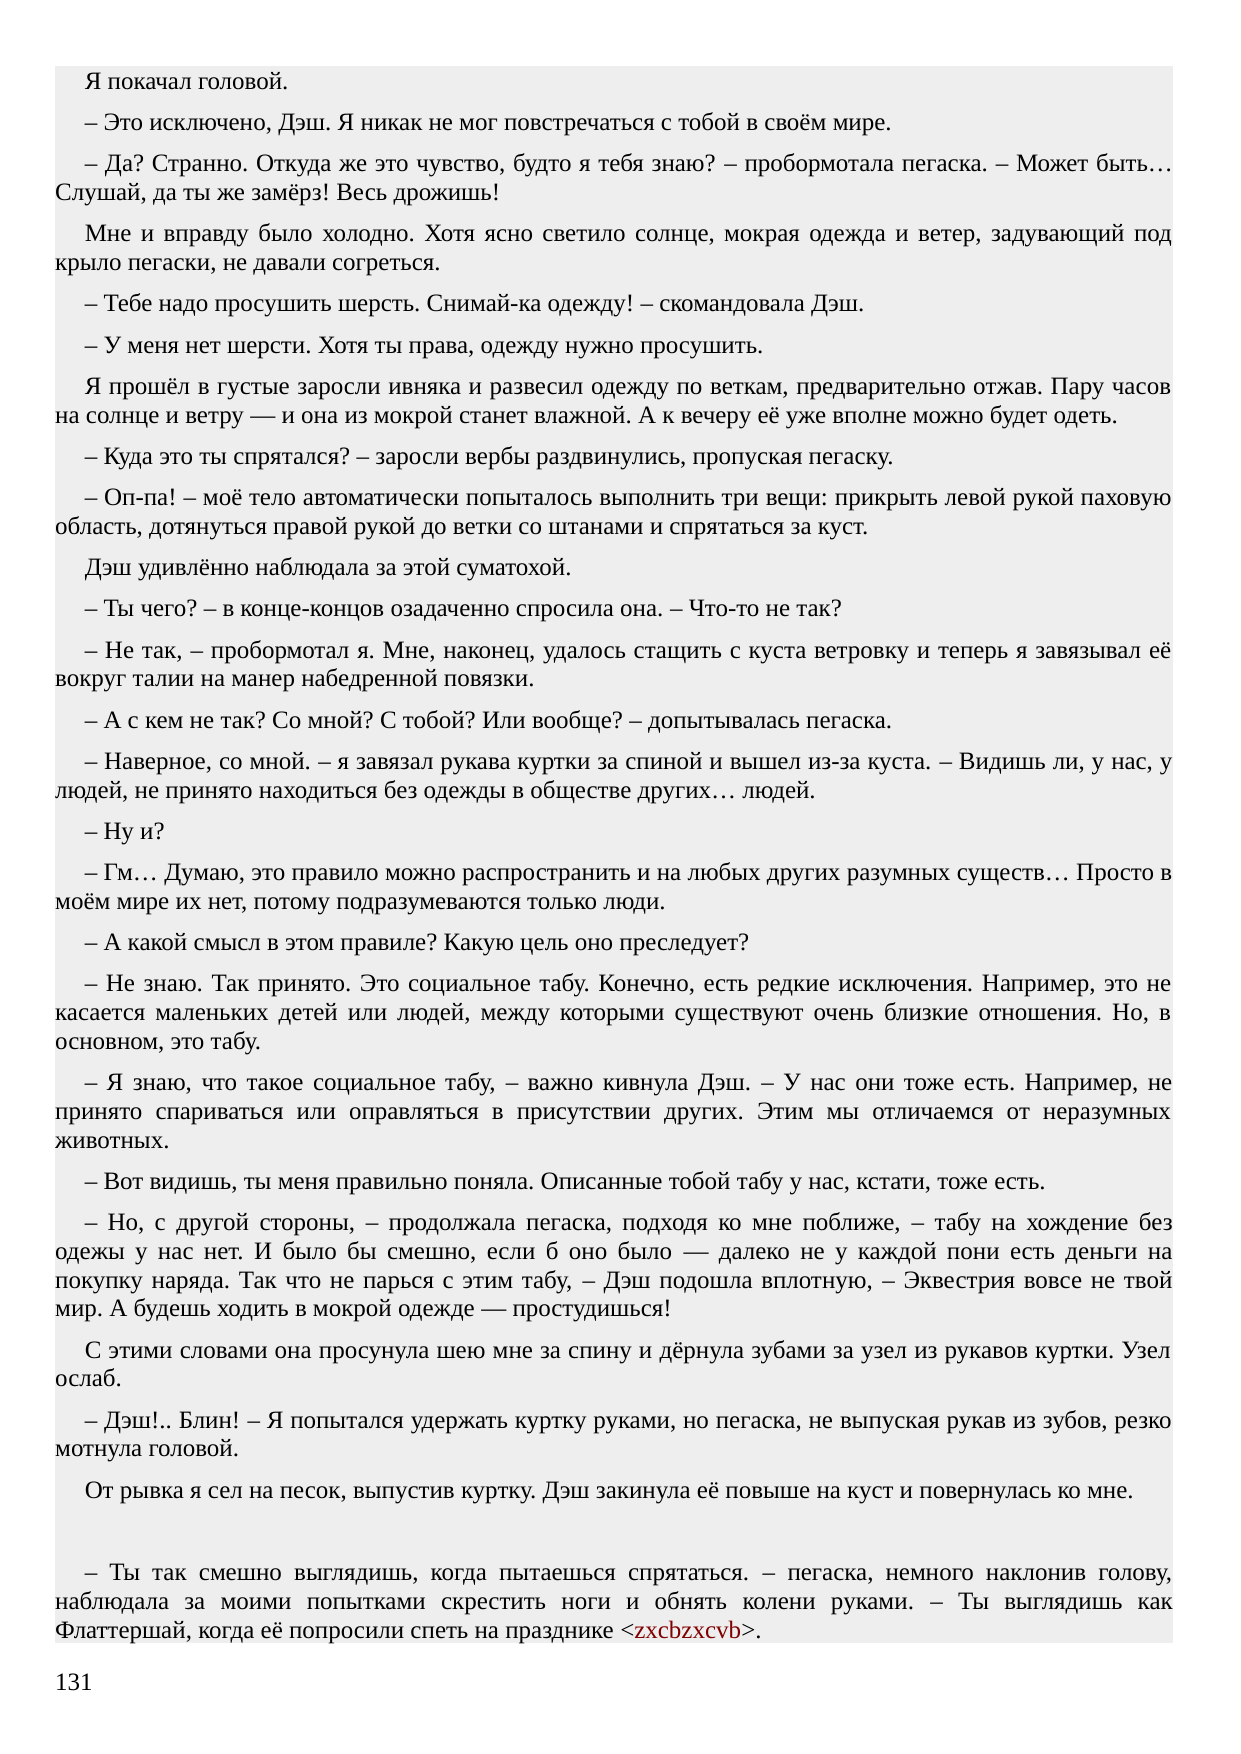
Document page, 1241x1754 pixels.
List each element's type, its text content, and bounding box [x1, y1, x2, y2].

text С этими словами она просунула шею мне за спину и дёрнула зубами за узел из рукавов куртки. Узел ослаб. [55, 1335, 1173, 1392]
text – А какой смысл в этом правиле? Какую цель оно преследует? [55, 927, 1173, 956]
text Мне и вправду было холодно. Хотя ясно светило солнце, мокрая одежда и ветер, задувающий под крыло пегаски, не давали согреться. [55, 218, 1173, 276]
text От рывка я сел на песок, выпустив куртку. Дэш закинула её повыше на куст и повернулась ко мне. [55, 1475, 1173, 1503]
text – А с кем не так? Со мной? С тобой? Или вообще? – допытывалась пегаска. [55, 705, 1173, 733]
text – Но, с другой стороны, – продолжала пегаска, подходя ко мне поближе, – табу на хождение без одежы у нас нет. И было бы смешно, если б оно было — далеко не у каждой пони есть деньги на покупку наряда. Так что не парься с этим табу, – Дэш подошла вплотную, – Эквестрия вовсе не твой мир. А будешь ходить в мокрой одежде — простудишься! [55, 1207, 1173, 1322]
text – Ты чего? – в конце-концов озадаченно спросила она. – Что-то не так? [55, 593, 1173, 622]
text – Не знаю. Так принято. Это социальное табу. Конечно, есть редкие исключения. Например, это не касается маленьких детей или людей, между которыми существуют очень близкие отношения. Но, в основном, это табу. [55, 968, 1173, 1055]
text Я прошёл в густые заросли ивняка и развесил одежду по веткам, предварительно отжав. Пару часов на солнце и ветру — и она из мокрой станет влажной. А к вечеру её уже вполне можно будет одеть. [55, 371, 1173, 428]
text Я покачал головой. [55, 66, 1173, 95]
text – Вот видишь, ты меня правильно поняла. Описанные тобой табу у нас, кстати, тоже есть. [55, 1166, 1173, 1195]
text – Тебе надо просушить шерсть. Снимай-ка одежду! – скомандовала Дэш. [55, 288, 1173, 317]
text – Ну и? [55, 816, 1173, 845]
text – Дэш!.. Блин! – Я попытался удержать куртку руками, но пегаска, не выпуская рукав из зубов, резко мотнула головой. [55, 1405, 1173, 1462]
text – У меня нет шерсти. Хотя ты права, одежду нужно просушить. [55, 330, 1173, 358]
text – Гм… Думаю, это правило можно распространить и на любых других разумных существ… Просто в моём мире их нет, потому подразумеваются только люди. [55, 857, 1173, 915]
text – Наверное, со мной. – я завязал рукава куртки за спиной и вышел из-за куста. – Видишь ли, у нас, у людей, не принято находиться без одежды в обществе других… людей. [55, 746, 1173, 803]
text – Я знаю, что такое социальное табу, – важно кивнула Дэш. – У нас они тоже есть. Например, не принято спариваться или оправляться в присутствии других. Этим мы отличаемся от неразумных животных. [55, 1067, 1173, 1153]
text – Да? Странно. Откуда же это чувство, будто я тебя знаю? – пробормотала пегаска. – Может быть… Слушай, да ты же замёрз! Весь дрожишь! [55, 148, 1173, 206]
text – Оп-па! – моё тело автоматически попыталось выполнить три вещи: прикрыть левой рукой паховую область, дотянуться правой рукой до ветки со штанами и спрятаться за куст. [55, 482, 1173, 540]
text – Куда это ты спрятался? – заросли вербы раздвинулись, пропуская пегаску. [55, 441, 1173, 470]
text – Это исключено, Дэш. Я никак не мог повстречаться с тобой в своём мире. [55, 107, 1173, 136]
text – Не так, – пробормотал я. Мне, наконец, удалось стащить с куста ветровку и теперь я завязывал её вокруг талии на манер набедренной повязки. [55, 635, 1173, 692]
text Дэш удивлённо наблюдала за этой суматохой. [55, 552, 1173, 581]
text – Ты так смешно выглядишь, когда пытаешься спрятаться. – пегаска, немного наклонив голову, наблюдала за моими попытками скрестить ноги и обнять колени руками. – Ты выглядишь как Флаттершай, когда её попросили спеть на празднике <zxcbzxcvb>. [55, 1557, 1173, 1643]
